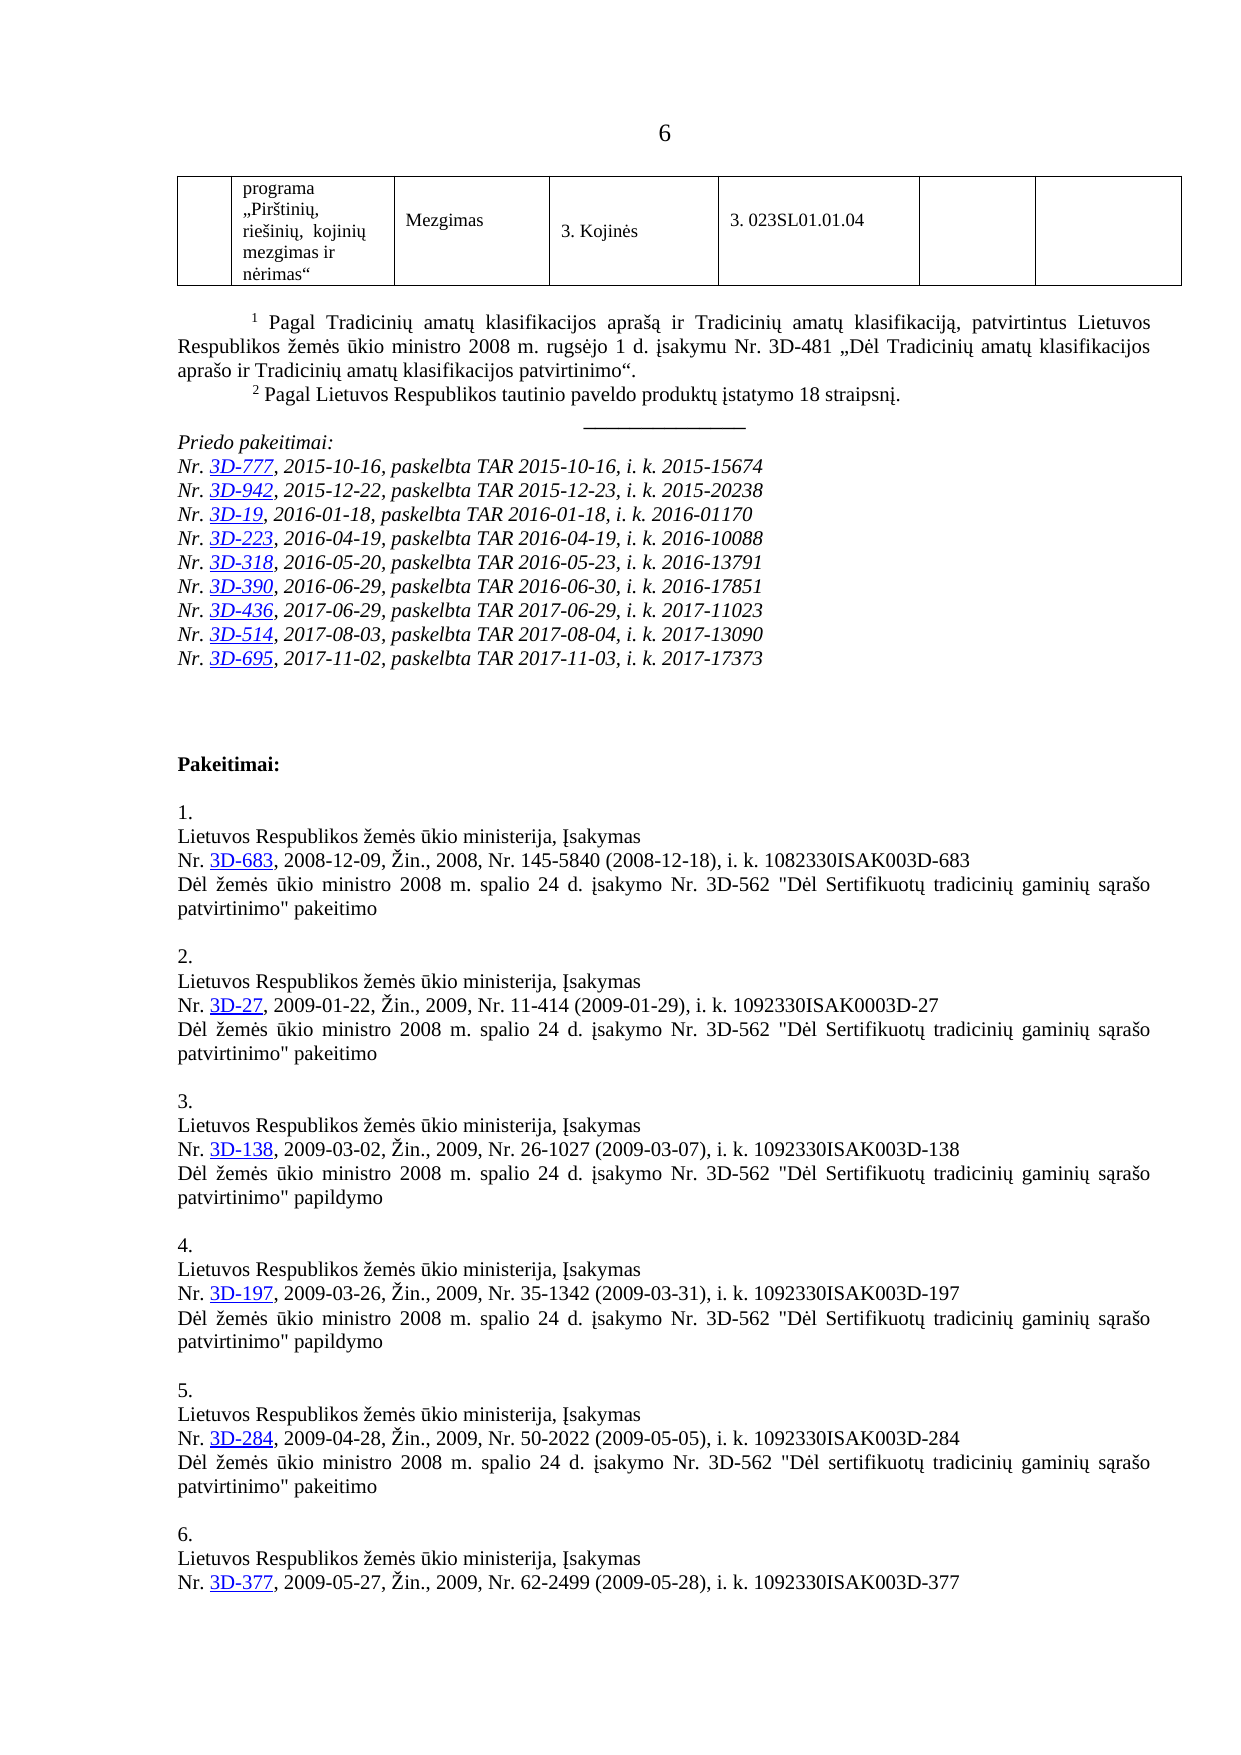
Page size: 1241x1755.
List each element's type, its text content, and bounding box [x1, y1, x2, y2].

text Nr. 3D-514, 2017-08-03, paskelbta TAR 2017-08-04, i. k. 2017-13090 [177, 622, 1152, 646]
text Dėl žemės ūkio ministro 2008 m. spalio 24 d. įsakymo Nr. 3D-562 "Dėl Sertifikuotų tradicinių gaminių sąrašo patvirtinimo" pakeitimo [177, 1017, 1152, 1065]
text Nr. 3D-138, 2009-03-02, Žin., 2009, Nr. 26-1027 (2009-03-07), i. k. 1092330ISAK003D-138 [177, 1137, 1152, 1161]
text ______________ [177, 406, 1152, 430]
text 1. [177, 800, 1152, 824]
text 4. [177, 1233, 1152, 1257]
text Pakeitimai: [177, 752, 1152, 776]
text Nr. 3D-318, 2016-05-20, paskelbta TAR 2016-05-23, i. k. 2016-13791 [177, 550, 1152, 574]
text Nr. 3D-942, 2015-12-22, paskelbta TAR 2015-12-23, i. k. 2015-20238 [177, 478, 1152, 502]
text Lietuvos Respublikos žemės ūkio ministerija, Įsakymas [177, 1257, 1152, 1281]
text Nr. 3D-197, 2009-03-26, Žin., 2009, Nr. 35-1342 (2009-03-31), i. k. 1092330ISAK003D-197 [177, 1281, 1152, 1305]
text Nr. 3D-777, 2015-10-16, paskelbta TAR 2015-10-16, i. k. 2015-15674 [177, 454, 1152, 478]
text Nr. 3D-223, 2016-04-19, paskelbta TAR 2016-04-19, i. k. 2016-10088 [177, 526, 1152, 550]
text Nr. 3D-377, 2009-05-27, Žin., 2009, Nr. 62-2499 (2009-05-28), i. k. 1092330ISAK003D-377 [177, 1570, 1152, 1594]
text Dėl žemės ūkio ministro 2008 m. spalio 24 d. įsakymo Nr. 3D-562 "Dėl Sertifikuotų tradicinių gaminių sąrašo patvirtinimo" papildymo [177, 1305, 1152, 1353]
text 3. [177, 1089, 1152, 1113]
text Lietuvos Respublikos žemės ūkio ministerija, Įsakymas [177, 1402, 1152, 1426]
text Priedo pakeitimai: [177, 430, 1152, 454]
text 2. [177, 944, 1152, 968]
text Lietuvos Respublikos žemės ūkio ministerija, Įsakymas [177, 1546, 1152, 1570]
text Nr. 3D-436, 2017-06-29, paskelbta TAR 2017-06-29, i. k. 2017-11023 [177, 598, 1152, 622]
text Lietuvos Respublikos žemės ūkio ministerija, Įsakymas [177, 968, 1152, 993]
text Nr. 3D-390, 2016-06-29, paskelbta TAR 2016-06-30, i. k. 2016-17851 [177, 574, 1152, 598]
text Nr. 3D-683, 2008-12-09, Žin., 2008, Nr. 145-5840 (2008-12-18), i. k. 1082330ISAK003D-683 [177, 848, 1152, 872]
text 6. [177, 1522, 1152, 1546]
text Nr. 3D-27, 2009-01-22, Žin., 2009, Nr. 11-414 (2009-01-29), i. k. 1092330ISAK0003D-27 [177, 993, 1152, 1017]
text Nr. 3D-284, 2009-04-28, Žin., 2009, Nr. 50-2022 (2009-05-05), i. k. 1092330ISAK003D-284 [177, 1426, 1152, 1450]
text 2 Pagal Lietuvos Respublikоs tautinio paveldo produktų įstatymo 18 straipsnį. [177, 382, 1152, 406]
text Dėl žemės ūkio ministro 2008 m. spalio 24 d. įsakymo Nr. 3D-562 "Dėl Sertifikuotų tradicinių gaminių sąrašo patvirtinimo" pakeitimo [177, 872, 1152, 920]
text Nr. 3D-19, 2016-01-18, paskelbta TAR 2016-01-18, i. k. 2016-01170 [177, 502, 1152, 526]
text Lietuvos Respublikos žemės ūkio ministerija, Įsakymas [177, 1113, 1152, 1137]
text Nr. 3D-695, 2017-11-02, paskelbta TAR 2017-11-03, i. k. 2017-17373 [177, 646, 1152, 670]
text 5. [177, 1378, 1152, 1402]
text 1 Pagal Tradicinių amatų klasifikacijos aprašą ir Tradicinių amatų klasifikaciją, patvirtintus Lietuvos Respublikоs žemės ūkio ministro 2008 m. rugsėjo 1 d. įsakymu Nr. 3D-481 „Dėl Tradicinių amatų klasifikacijos aprašo ir Tradicinių amatų klasifikacijos patvirtinimo“. [177, 309, 1152, 382]
text Dėl žemės ūkio ministro 2008 m. spalio 24 d. įsakymo Nr. 3D-562 "Dėl Sertifikuotų tradicinių gaminių sąrašo patvirtinimo" papildymo [177, 1161, 1152, 1209]
text Lietuvos Respublikos žemės ūkio ministerija, Įsakymas [177, 824, 1152, 848]
text Dėl žemės ūkio ministro 2008 m. spalio 24 d. įsakymo Nr. 3D-562 "Dėl sertifikuotų tradicinių gaminių sąrašo patvirtinimo" pakeitimo [177, 1450, 1152, 1498]
